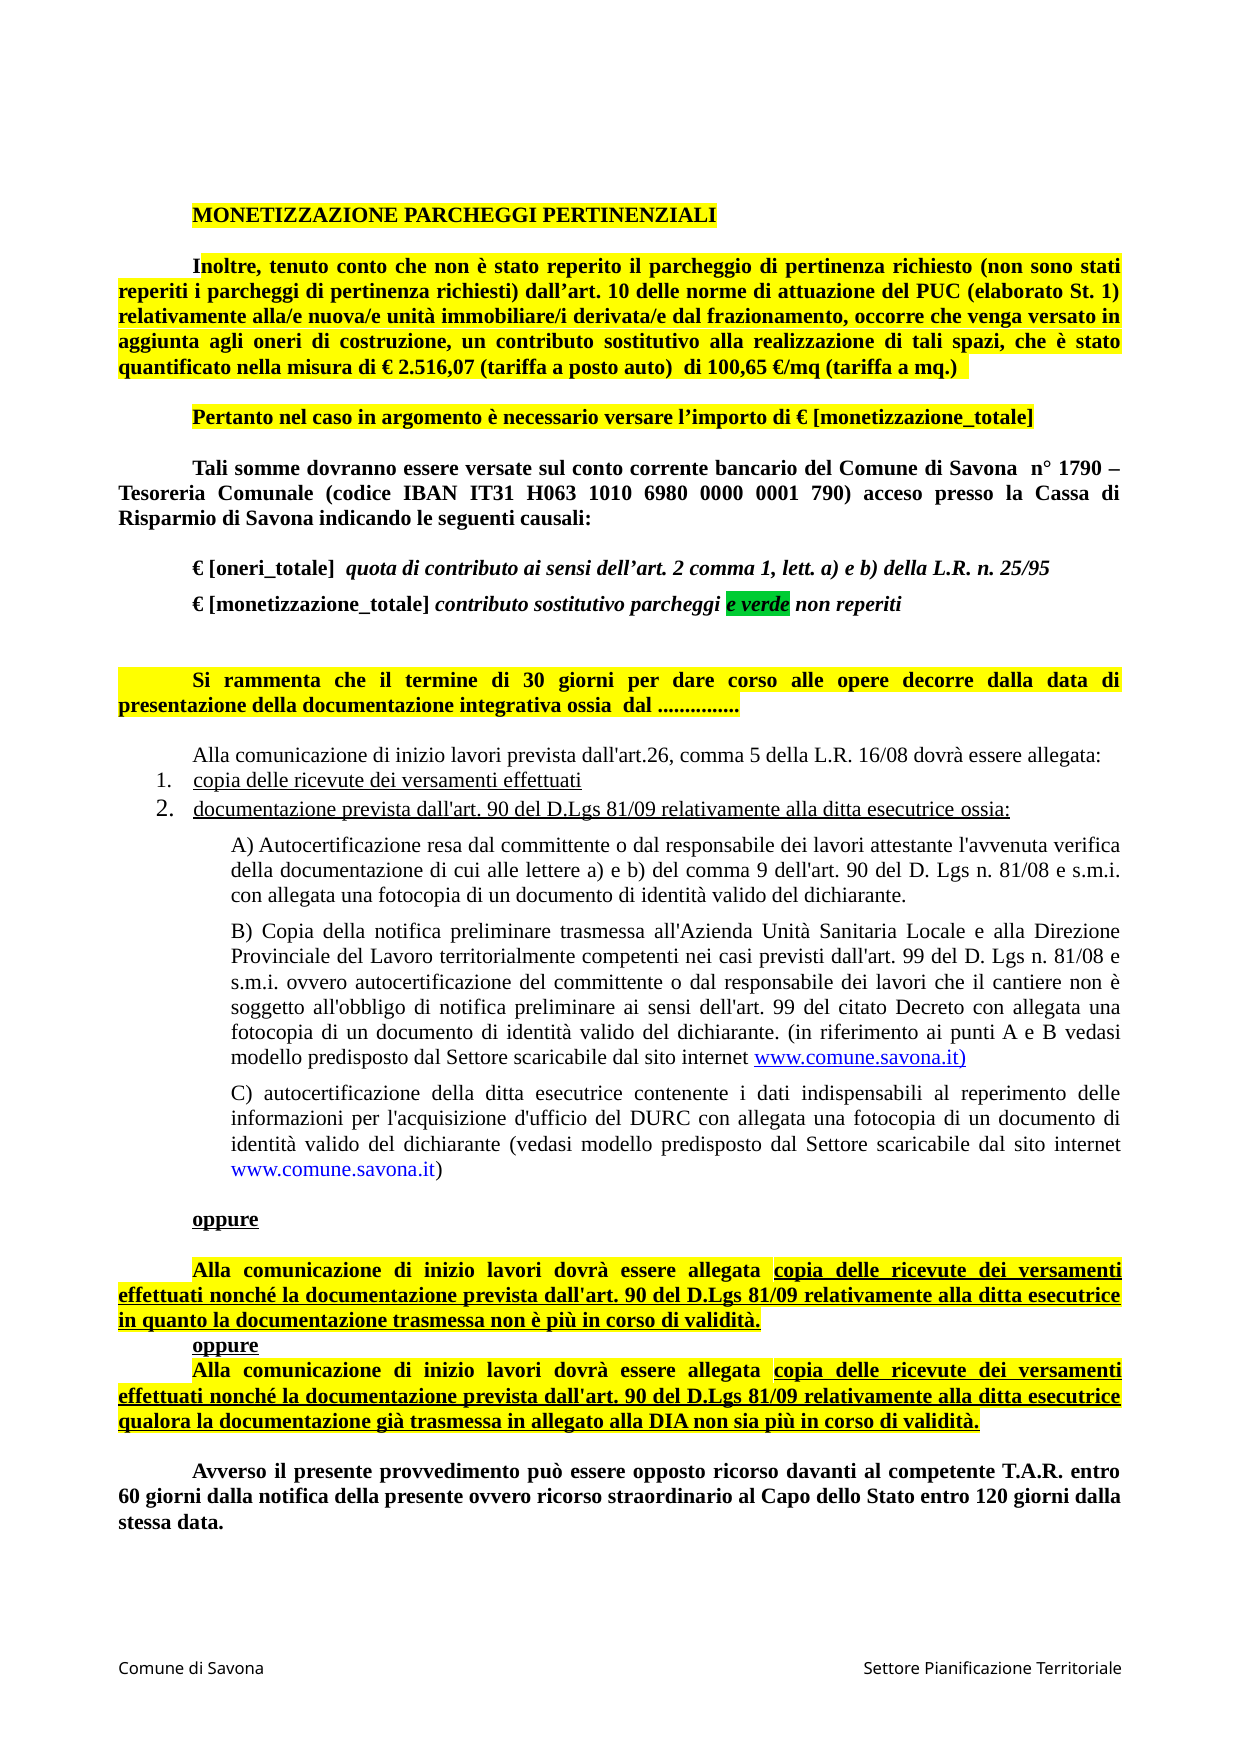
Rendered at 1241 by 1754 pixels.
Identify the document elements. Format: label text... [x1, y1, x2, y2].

text Pertanto nel caso in argomento è necessario versare l’importo di € [monetizzazione_totale] [118, 404, 1122, 429]
text oppure [118, 1206, 1122, 1231]
list copia delle ricevute dei versamenti effettuati [156, 767, 1122, 793]
list C) autocertificazione della ditta esecutrice contenente i dati indispensabili al reperimento delle informazioni per l'acquisizione d'ufficio del DURC con allegata una fotocopia di un documento di identità valido del dichiarante (vedasi modello predisposto dal Settore scaricabile dal sito internet www.comune.savona.it) [193, 1080, 1122, 1181]
list documentazione prevista dall'art. 90 del D.Lgs 81/09 relativamente alla ditta esecutrice ossia: [156, 793, 1122, 821]
text MONETIZZAZIONE PARCHEGGI PERTINENZIALI [118, 202, 1122, 228]
text Inoltre, tenuto conto che non è stato reperito il parcheggio di pertinenza richiesto (non sono stati reperiti i parcheggi di pertinenza richiesti) dall’art. 10 delle norme di attuazione del PUC (elaborato St. 1) relativamente alla/e nuova/e unità immobiliare/i derivata/e dal frazionamento, occorre che venga versato in aggiunta agli oneri di costruzione, un contributo sostitutivo alla realizzazione di tali spazi, che è stato quantificato nella misura di € 2.516,07 (tariffa a posto auto) di 100,65 €/mq (tariffa a mq.) [118, 253, 1122, 379]
text Si rammenta che il termine di 30 giorni per dare corso alle opere decorre dalla data di presentazione della documentazione integrativa ossia dal ............... [118, 667, 1122, 717]
list B) Copia della notifica preliminare trasmessa all'Azienda Unità Sanitaria Locale e alla Direzione Provinciale del Lavoro territorialmente competenti nei casi previsti dall'art. 99 del D. Lgs n. 81/08 e s.m.i. ovvero autocertificazione del committente o dal responsabile dei lavori che il cantiere non è soggetto all'obbligo di notifica preliminare ai sensi dell'art. 99 del citato Decreto con allegata una fotocopia di un documento di identità valido del dichiarante. (in riferimento ai punti A e B vedasi modello predisposto dal Settore scaricabile dal sito internet www.comune.savona.it) [193, 918, 1122, 1069]
text Alla comunicazione di inizio lavori dovrà essere allegata copia delle ricevute dei versamenti effettuati nonché la documentazione prevista dall'art. 90 del D.Lgs 81/09 relativamente alla ditta esecutrice qualora la documentazione già trasmessa in allegato alla DIA non sia più in corso di validità. [118, 1357, 1122, 1433]
text Alla comunicazione di inizio lavori dovrà essere allegata copia delle ricevute dei versamenti effettuati nonché la documentazione prevista dall'art. 90 del D.Lgs 81/09 relativamente alla ditta esecutrice in quanto la documentazione trasmessa non è più in corso di validità. [118, 1257, 1122, 1332]
text oppure [118, 1332, 1122, 1357]
text € [oneri_totale] quota di contributo ai sensi dell’art. 2 comma 1, lett. a) e b) della L.R. n. 25/95 [118, 555, 1122, 581]
list A) Autocertificazione resa dal committente o dal responsabile dei lavori attestante l'avvenuta verifica della documentazione di cui alle lettere a) e b) del comma 9 dell'art. 90 del D. Lgs n. 81/08 e s.m.i. con allegata una fotocopia di un documento di identità valido del dichiarante. [193, 832, 1122, 908]
text € [monetizzazione_totale] contributo sostitutivo parcheggi e verde non reperiti [118, 591, 1122, 616]
text Alla comunicazione di inizio lavori prevista dall'art.26, comma 5 della L.R. 16/08 dovrà essere allegata: [118, 742, 1122, 767]
text Tali somme dovranno essere versate sul conto corrente bancario del Comune di Savona n° 1790 – Tesoreria Comunale (codice IBAN IT31 H063 1010 6980 0000 0001 790) acceso presso la Cassa di Risparmio di Savona indicando le seguenti causali: [118, 454, 1122, 530]
text Avverso il presente provvedimento può essere opposto ricorso davanti al competente T.A.R. entro 60 giorni dalla notifica della presente ovvero ricorso straordinario al Capo dello Stato entro 120 giorni dalla stessa data. [118, 1458, 1122, 1534]
